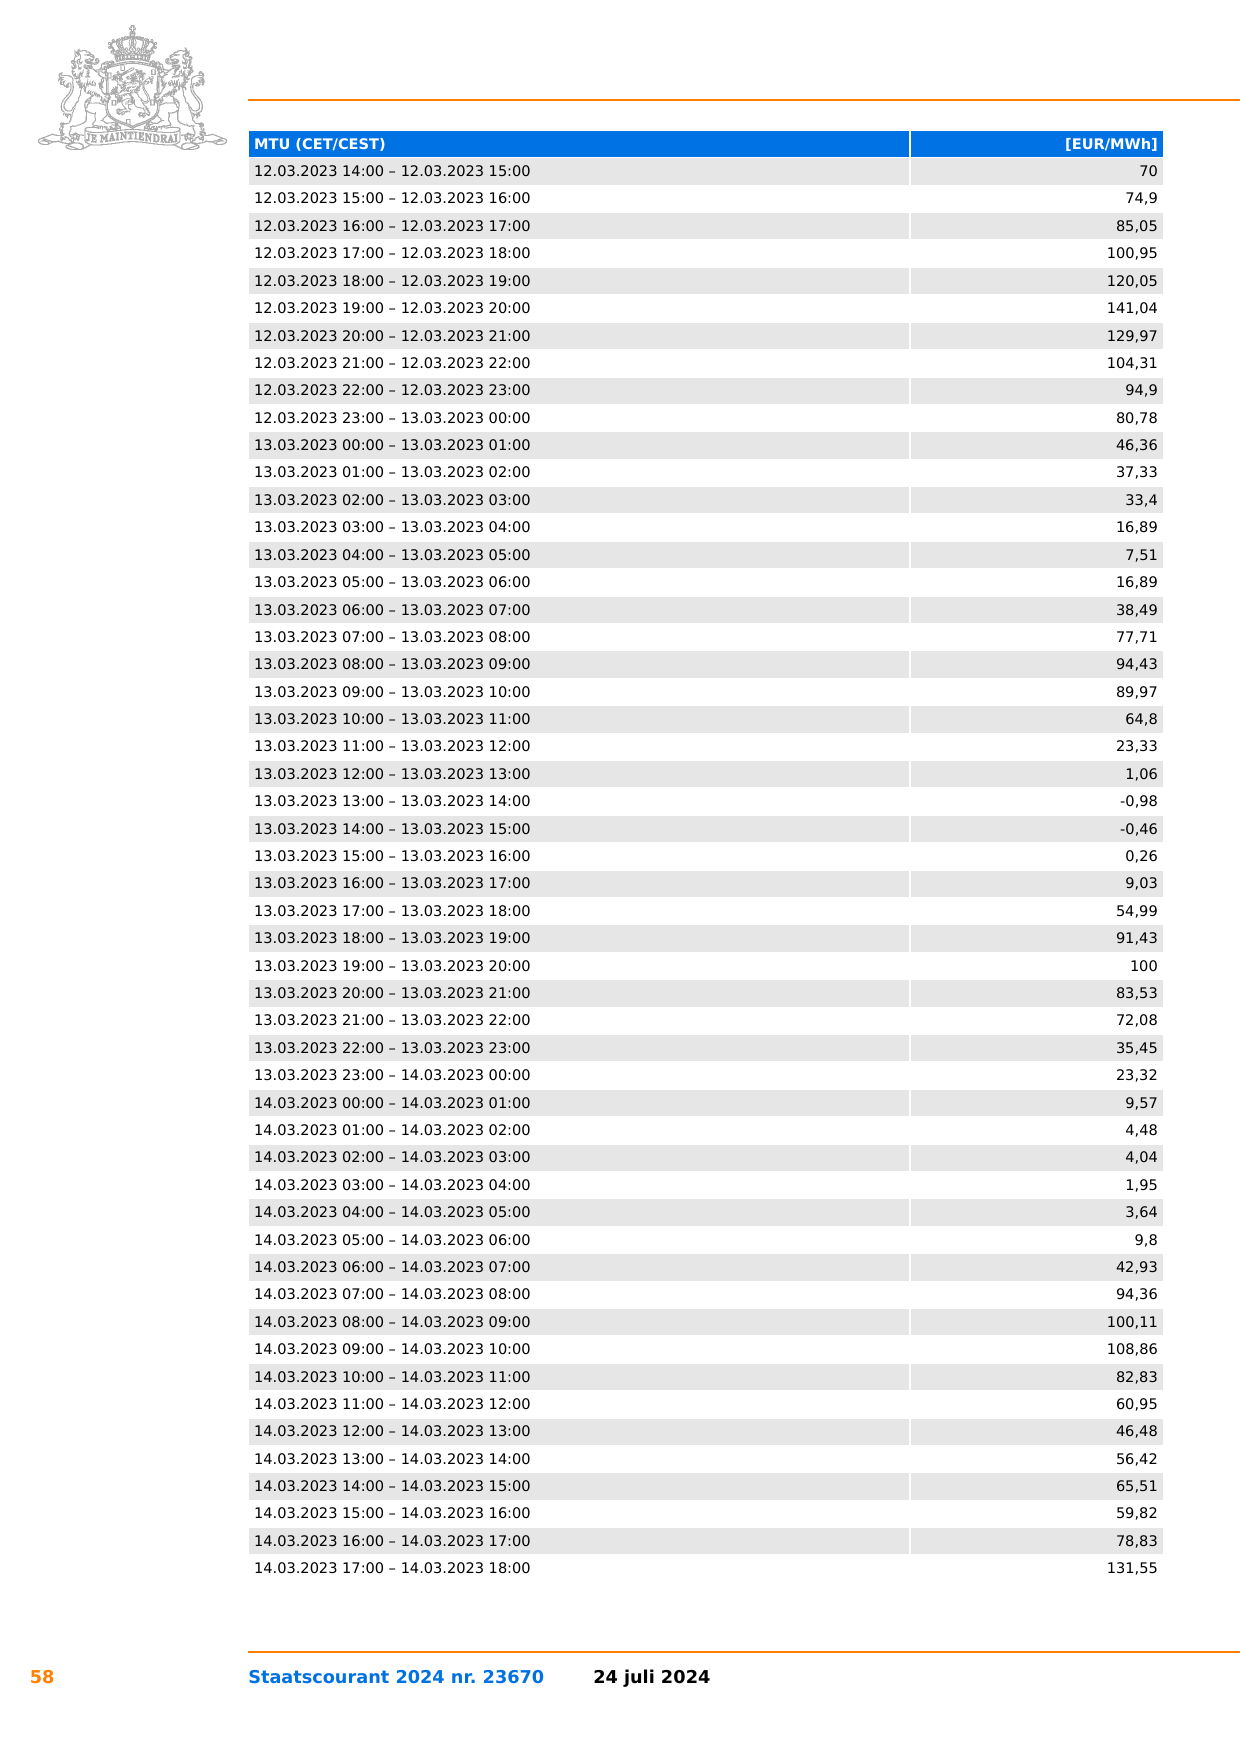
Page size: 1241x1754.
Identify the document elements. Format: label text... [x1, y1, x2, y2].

table_cell 85,05 [911, 213, 1163, 239]
table_cell 7,51 [911, 542, 1163, 568]
table_cell 12.03.2023 14:00 – 12.03.2023 15:00 [249, 158, 909, 185]
table_cell 64,8 [911, 706, 1163, 733]
table_cell 13.03.2023 02:00 – 13.03.2023 03:00 [249, 487, 909, 513]
table_cell 14.03.2023 06:00 – 14.03.2023 07:00 [249, 1254, 909, 1281]
table_cell 77,71 [911, 624, 1163, 650]
table_cell 13.03.2023 12:00 – 13.03.2023 13:00 [249, 761, 909, 787]
table_cell 13.03.2023 17:00 – 13.03.2023 18:00 [249, 898, 909, 924]
table_cell 13.03.2023 20:00 – 13.03.2023 21:00 [249, 980, 909, 1007]
table_cell 78,83 [911, 1528, 1163, 1554]
table_cell 1,95 [911, 1172, 1163, 1198]
table_cell 13.03.2023 04:00 – 13.03.2023 05:00 [249, 542, 909, 568]
table_cell 13.03.2023 10:00 – 13.03.2023 11:00 [249, 706, 909, 733]
table_cell 91,43 [911, 925, 1163, 952]
table_cell 12.03.2023 21:00 – 12.03.2023 22:00 [249, 350, 909, 376]
table_cell 94,9 [911, 378, 1163, 404]
table_cell -0,98 [911, 789, 1163, 815]
table_cell 12.03.2023 20:00 – 12.03.2023 21:00 [249, 323, 909, 349]
table_cell 16,89 [911, 515, 1163, 541]
table_cell 4,48 [911, 1117, 1163, 1143]
table_cell 14.03.2023 08:00 – 14.03.2023 09:00 [249, 1309, 909, 1335]
picture [38, 25, 227, 150]
table_cell 13.03.2023 16:00 – 13.03.2023 17:00 [249, 871, 909, 897]
table_cell 65,51 [911, 1473, 1163, 1500]
table_cell 14.03.2023 13:00 – 14.03.2023 14:00 [249, 1446, 909, 1472]
table_cell 14.03.2023 09:00 – 14.03.2023 10:00 [249, 1336, 909, 1363]
table_cell 13.03.2023 01:00 – 13.03.2023 02:00 [249, 460, 909, 486]
table_cell 13.03.2023 18:00 – 13.03.2023 19:00 [249, 925, 909, 952]
table_cell 13.03.2023 13:00 – 13.03.2023 14:00 [249, 789, 909, 815]
table_cell 13.03.2023 05:00 – 13.03.2023 06:00 [249, 569, 909, 596]
table_cell 14.03.2023 15:00 – 14.03.2023 16:00 [249, 1501, 909, 1527]
table_cell 74,9 [911, 186, 1163, 212]
table_cell 13.03.2023 19:00 – 13.03.2023 20:00 [249, 953, 909, 979]
table_cell 14.03.2023 02:00 – 14.03.2023 03:00 [249, 1145, 909, 1171]
table_cell 100,95 [911, 241, 1163, 267]
table_cell 14.03.2023 10:00 – 14.03.2023 11:00 [249, 1364, 909, 1390]
table_cell 46,36 [911, 432, 1163, 459]
table_cell 14.03.2023 07:00 – 14.03.2023 08:00 [249, 1282, 909, 1308]
table_cell 13.03.2023 06:00 – 13.03.2023 07:00 [249, 597, 909, 623]
table_cell 12.03.2023 23:00 – 13.03.2023 00:00 [249, 405, 909, 431]
table_cell 72,08 [911, 1008, 1163, 1034]
table_cell 12.03.2023 17:00 – 12.03.2023 18:00 [249, 241, 909, 267]
table_cell 56,42 [911, 1446, 1163, 1472]
table_cell 38,49 [911, 597, 1163, 623]
table_cell 33,4 [911, 487, 1163, 513]
table_cell 4,04 [911, 1145, 1163, 1171]
table_cell 13.03.2023 15:00 – 13.03.2023 16:00 [249, 843, 909, 869]
table_cell 3,64 [911, 1199, 1163, 1226]
table_cell 23,32 [911, 1063, 1163, 1089]
table_cell 13.03.2023 14:00 – 13.03.2023 15:00 [249, 816, 909, 842]
table_cell 9,57 [911, 1090, 1163, 1116]
table_cell 89,97 [911, 679, 1163, 705]
table_cell 94,43 [911, 651, 1163, 678]
table_cell 13.03.2023 08:00 – 13.03.2023 09:00 [249, 651, 909, 678]
table_cell 14.03.2023 14:00 – 14.03.2023 15:00 [249, 1473, 909, 1500]
table_cell 37,33 [911, 460, 1163, 486]
table_cell 14.03.2023 17:00 – 14.03.2023 18:00 [249, 1556, 909, 1582]
table_cell 12.03.2023 16:00 – 12.03.2023 17:00 [249, 213, 909, 239]
table_cell 13.03.2023 09:00 – 13.03.2023 10:00 [249, 679, 909, 705]
table_cell 12.03.2023 18:00 – 12.03.2023 19:00 [249, 268, 909, 294]
table_cell 13.03.2023 00:00 – 13.03.2023 01:00 [249, 432, 909, 459]
table_cell 9,03 [911, 871, 1163, 897]
table_cell 9,8 [911, 1227, 1163, 1253]
table_cell 23,33 [911, 734, 1163, 760]
table_cell -0,46 [911, 816, 1163, 842]
table_cell 12.03.2023 15:00 – 12.03.2023 16:00 [249, 186, 909, 212]
table_cell 1,06 [911, 761, 1163, 787]
table_cell 13.03.2023 11:00 – 13.03.2023 12:00 [249, 734, 909, 760]
table_cell 141,04 [911, 295, 1163, 322]
table_header MTU (CET/CEST) [249, 131, 909, 157]
table_cell 54,99 [911, 898, 1163, 924]
table_cell 100 [911, 953, 1163, 979]
table_cell 13.03.2023 22:00 – 13.03.2023 23:00 [249, 1035, 909, 1061]
table_cell 14.03.2023 04:00 – 14.03.2023 05:00 [249, 1199, 909, 1226]
table_cell 13.03.2023 21:00 – 13.03.2023 22:00 [249, 1008, 909, 1034]
table_cell 104,31 [911, 350, 1163, 376]
table_cell 108,86 [911, 1336, 1163, 1363]
table_cell 14.03.2023 11:00 – 14.03.2023 12:00 [249, 1391, 909, 1417]
table_cell 14.03.2023 05:00 – 14.03.2023 06:00 [249, 1227, 909, 1253]
table_cell 60,95 [911, 1391, 1163, 1417]
table_cell 46,48 [911, 1419, 1163, 1445]
table_cell 83,53 [911, 980, 1163, 1007]
table_cell 14.03.2023 01:00 – 14.03.2023 02:00 [249, 1117, 909, 1143]
table_cell 13.03.2023 03:00 – 13.03.2023 04:00 [249, 515, 909, 541]
table_cell 14.03.2023 00:00 – 14.03.2023 01:00 [249, 1090, 909, 1116]
table_cell 120,05 [911, 268, 1163, 294]
table_header [EUR/MWh] [911, 131, 1163, 157]
table_cell 12.03.2023 22:00 – 12.03.2023 23:00 [249, 378, 909, 404]
table_cell 42,93 [911, 1254, 1163, 1281]
table_cell 14.03.2023 16:00 – 14.03.2023 17:00 [249, 1528, 909, 1554]
table_cell 129,97 [911, 323, 1163, 349]
table_cell 14.03.2023 12:00 – 14.03.2023 13:00 [249, 1419, 909, 1445]
table_cell 35,45 [911, 1035, 1163, 1061]
table_cell 70 [911, 158, 1163, 185]
table_cell 14.03.2023 03:00 – 14.03.2023 04:00 [249, 1172, 909, 1198]
table_cell 131,55 [911, 1556, 1163, 1582]
table_cell 100,11 [911, 1309, 1163, 1335]
table_cell 16,89 [911, 569, 1163, 596]
table_cell 59,82 [911, 1501, 1163, 1527]
table_cell 80,78 [911, 405, 1163, 431]
table_cell 13.03.2023 07:00 – 13.03.2023 08:00 [249, 624, 909, 650]
table_cell 94,36 [911, 1282, 1163, 1308]
table_cell 0,26 [911, 843, 1163, 869]
table_cell 12.03.2023 19:00 – 12.03.2023 20:00 [249, 295, 909, 322]
table_cell 13.03.2023 23:00 – 14.03.2023 00:00 [249, 1063, 909, 1089]
table_cell 82,83 [911, 1364, 1163, 1390]
